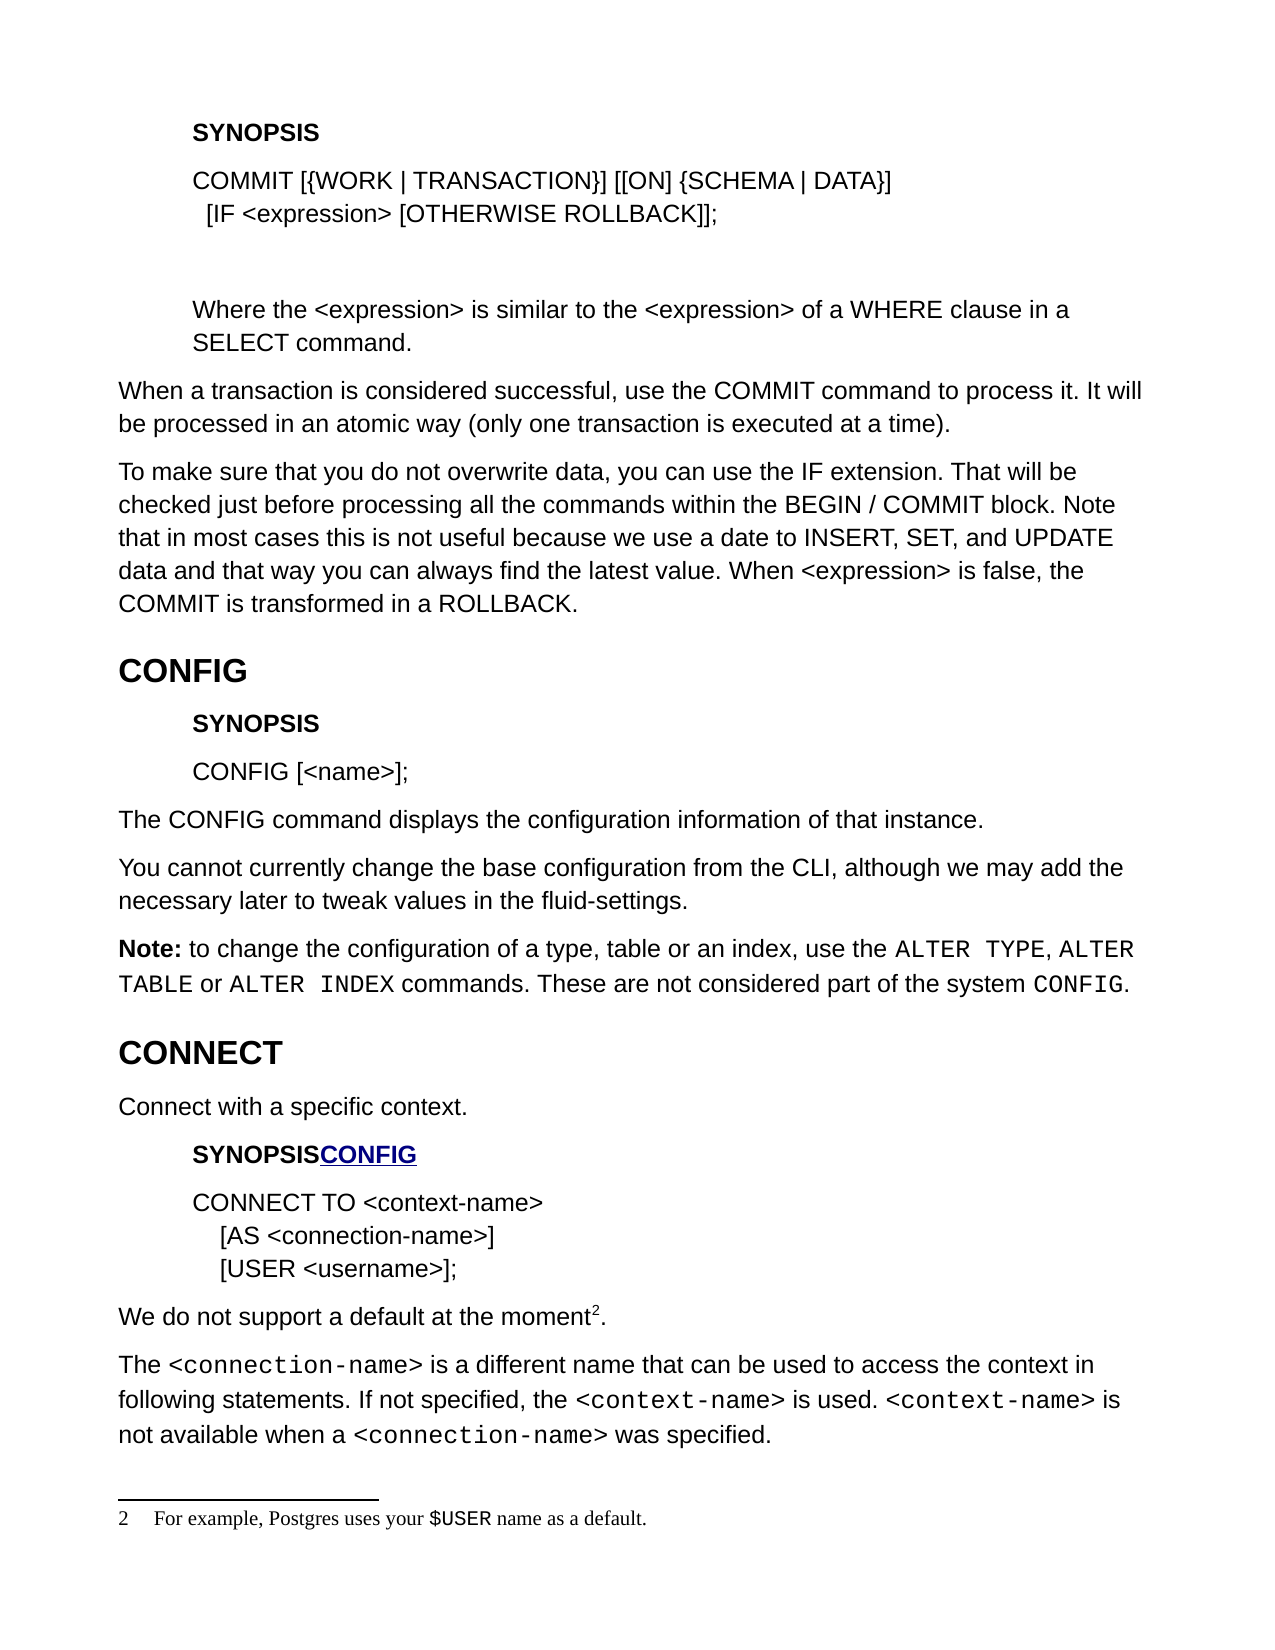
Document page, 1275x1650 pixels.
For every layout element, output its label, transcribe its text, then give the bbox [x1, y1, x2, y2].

subtitle CONFIG [118, 651, 1157, 689]
text When a transaction is considered successful, use the COMMIT command to process it. It will be processed in an atomic way (only one transaction is executed at a time). [118, 376, 1157, 438]
text The CONFIG command displays the configuration information of that instance. [118, 805, 1157, 834]
text We do not support a default at the moment. [118, 1302, 1157, 1331]
text COMMIT [{WORK | TRANSACTION}] [[ON] {SCHEMA | DATA}] [IF <expression> [OTHERWISE ROLLBACK]]; [192, 166, 1157, 228]
text Connect with a specific context. [118, 1092, 1157, 1121]
text CONNECT TO <context-name> [AS <connection-name>] [USER <username>]; [192, 1188, 1157, 1283]
text To make sure that you do not overwrite data, you can use the IF extension. That will be checked just before processing all the commands within the BEGIN / COMMIT block. Note that in most cases this is not useful because we use a date to INSERT, SET, and UPDATE data and that way you can always find the latest value. When <expression> is false, the COMMIT is transformed in a ROLLBACK. [118, 457, 1157, 618]
text You cannot currently change the base configuration from the CLI, although we may add the necessary later to tweak values in the fluid-settings. [118, 853, 1157, 915]
text Where the <expression> is similar to the <expression> of a WHERE clause in a SELECT command. [192, 295, 1157, 357]
text For example, Postgres uses your $USER name as a default. [118, 1506, 1157, 1532]
text SYNOPSIS [192, 118, 1157, 147]
text SYNOPSIS [192, 709, 1157, 738]
text Note: to change the configuration of a type, table or an index, use the ALTER TYPE, ALTER TABLE or ALTER INDEX commands. These are not considered part of the system CONFIG. [118, 934, 1157, 1000]
text The <connection-name> is a different name that can be used to access the context in following statements. If not specified, the <context-name> is used. <context-name> is not available when a <connection-name> was specified. [118, 1350, 1157, 1451]
text SYNOPSISCONFIG [192, 1140, 1157, 1168]
subtitle CONNECT [118, 1033, 1157, 1072]
text CONFIG [<name>]; [192, 757, 1157, 786]
